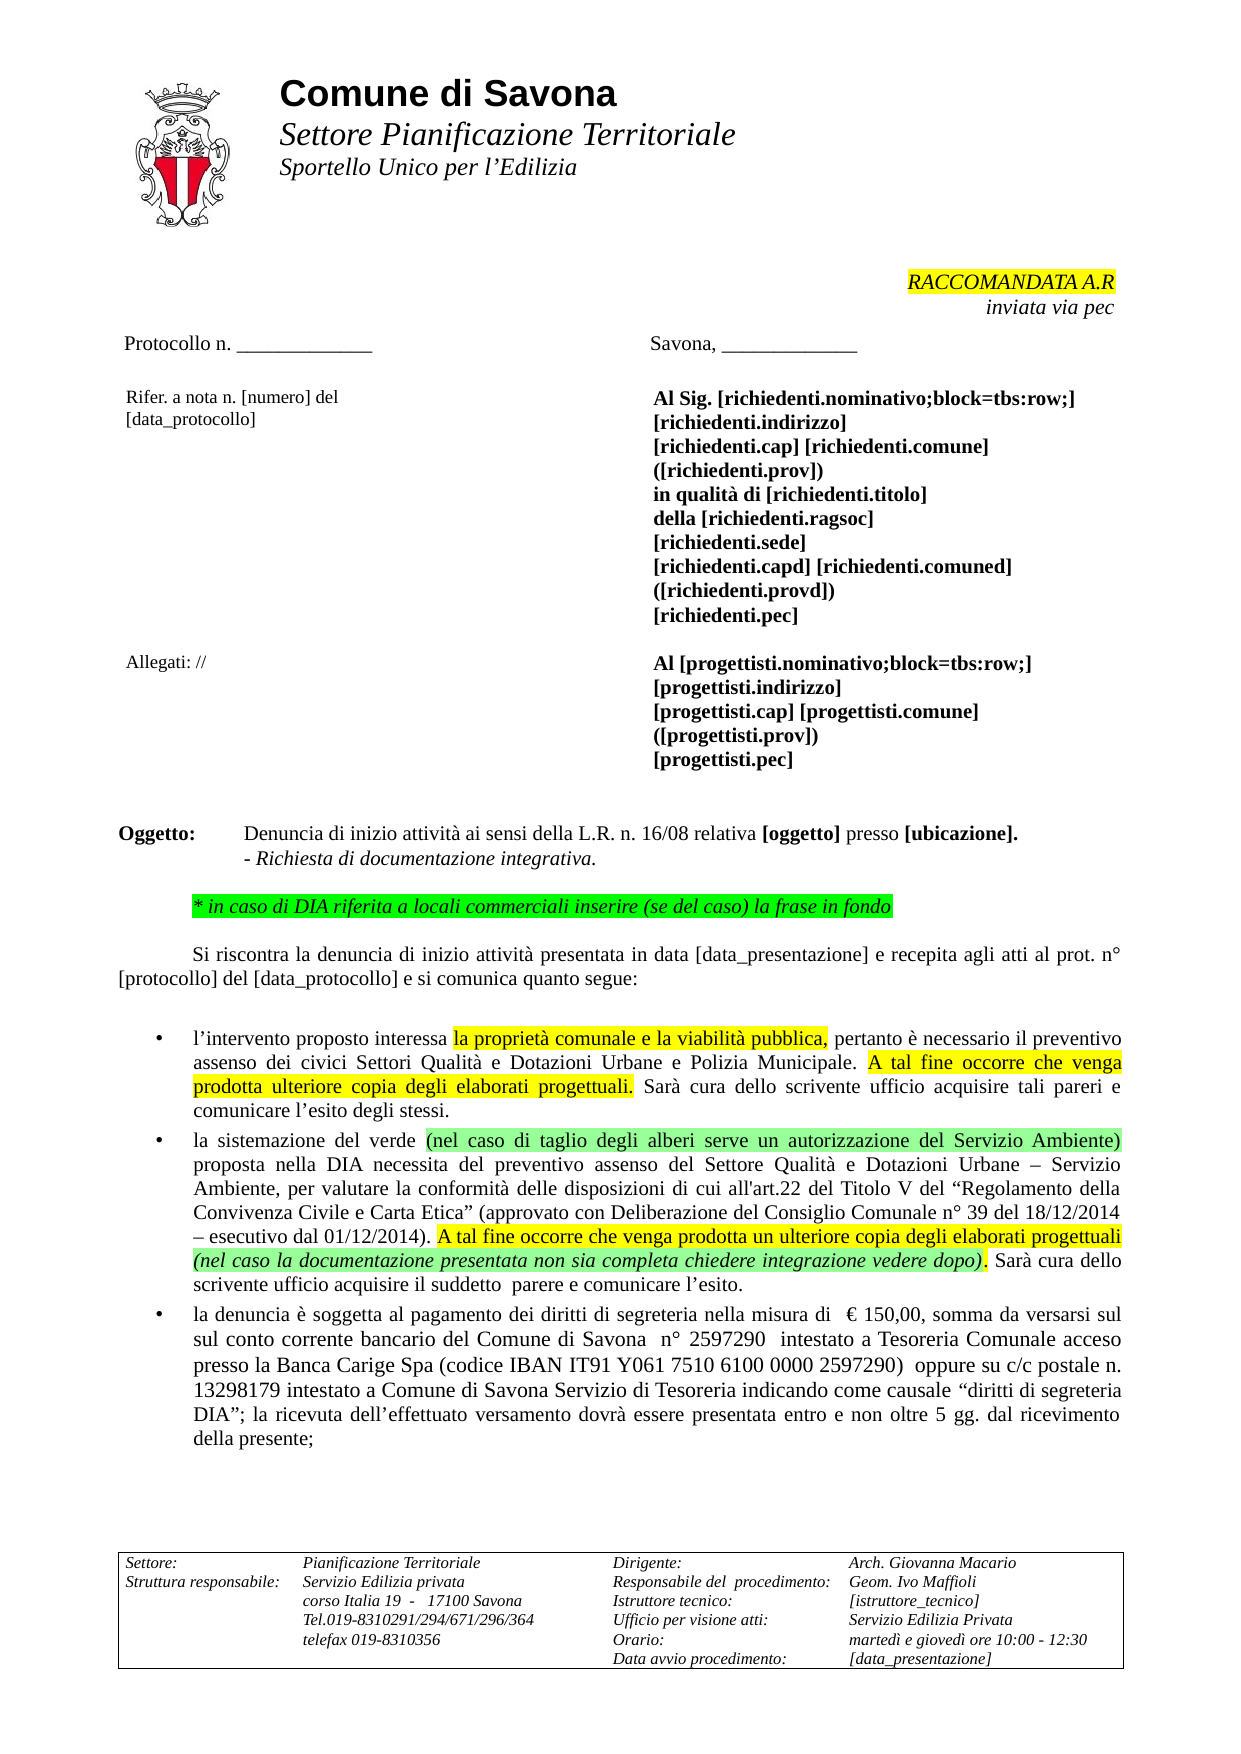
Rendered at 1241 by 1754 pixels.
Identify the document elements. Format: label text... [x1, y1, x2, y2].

picture [135, 83, 230, 227]
table_cell Protocollo n. _____________ [118, 325, 644, 361]
list la sistemazione del verde (nel caso di taglio degli alberi serve un autorizzazione del Servizio Ambiente) proposta nella DIA necessita del preventivo assenso del Settore Qualità e Dotazioni Urbane – Servizio Ambiente, per valutare la conformità delle disposizioni di cui all'art.22 del Titolo V del “Regolamento della Convivenza Civile e Carta Etica” (approvato con Deliberazione del Consiglio Comunale n° 39 del 18/12/2014 – esecutivo dal 01/12/2014). A tal fine occorre che venga prodotta un ulteriore copia degli elaborati progettuali (nel caso la documentazione presentata non sia completa chiedere integrazione vedere dopo). Sarà cura dello scrivente ufficio acquisire il suddetto parere e comunicare l’esito. [156, 1128, 1122, 1296]
table_header [451, 386, 646, 651]
table_header Al Sig. [richiedenti.nominativo;block=tbs:row;] [richiedenti.indirizzo] [richiedenti.cap] [richiedenti.comune] ([richiedenti.prov]) in qualità di [richiedenti.titolo] della [richiedenti.ragsoc] [richiedenti.sede] [richiedenti.capd] [richiedenti.comuned] ([richiedenti.provd]) [richiedenti.pec] [646, 386, 1119, 651]
list la denuncia è soggetta al pagamento dei diritti di segreteria nella misura di € 150,00, somma da versarsi sul sul conto corrente bancario del Comune di Savona n° 2597290 intestato a Tesoreria Comunale acceso presso la Banca Carige Spa (codice IBAN IT91 Y061 7510 6100 0000 2597290) oppure su c/c postale n. 13298179 intestato a Comune di Savona Servizio di Tesoreria indicando come causale “diritti di segreteria DIA”; la ricevuta dell’effettuato versamento dovrà essere presentata entro e non oltre 5 gg. dal ricevimento della presente; [156, 1302, 1122, 1450]
table_header Denuncia di inizio attività ai sensi della L.R. n. 16/08 relativa [oggetto] presso [ubicazione]. - Richiesta di documentazione integrativa. [236, 821, 1123, 869]
list l’intervento proposto interessa la proprietà comunale e la viabilità pubblica, pertanto è necessario il preventivo assenso dei civici Settori Qualità e Dotazioni Urbane e Polizia Municipale. A tal fine occorre che venga prodotta ulteriore copia degli elaborati progettuali. Sarà cura dello scrivente ufficio acquisire tali pareri e comunicare l’esito degli stessi. [156, 1026, 1122, 1122]
table_header Oggetto: [111, 821, 236, 869]
table_cell [451, 651, 646, 797]
table_cell Savona, _____________ [644, 325, 1122, 361]
table_cell Allegati: // [118, 651, 451, 797]
table_header RACCOMANDATA A.R inviata via pec [644, 263, 1122, 325]
table_cell Al [progettisti.nominativo;block=tbs:row;] [progettisti.indirizzo] [progettisti.cap] [progettisti.comune] ([progettisti.prov]) [progettisti.pec] [646, 651, 1119, 797]
text * in caso di DIA riferita a locali commerciali inserire (se del caso) la frase in fondo [118, 893, 1122, 918]
table_header Rifer. a nota n. [numero] del [data_protocollo] [118, 386, 451, 651]
text Si riscontra la denuncia di inizio attività presentata in data [data_presentazione] e recepita agli atti al prot. n° [protocollo] del [data_protocollo] e si comunica quanto segue: [118, 942, 1122, 990]
table_header [118, 263, 644, 325]
